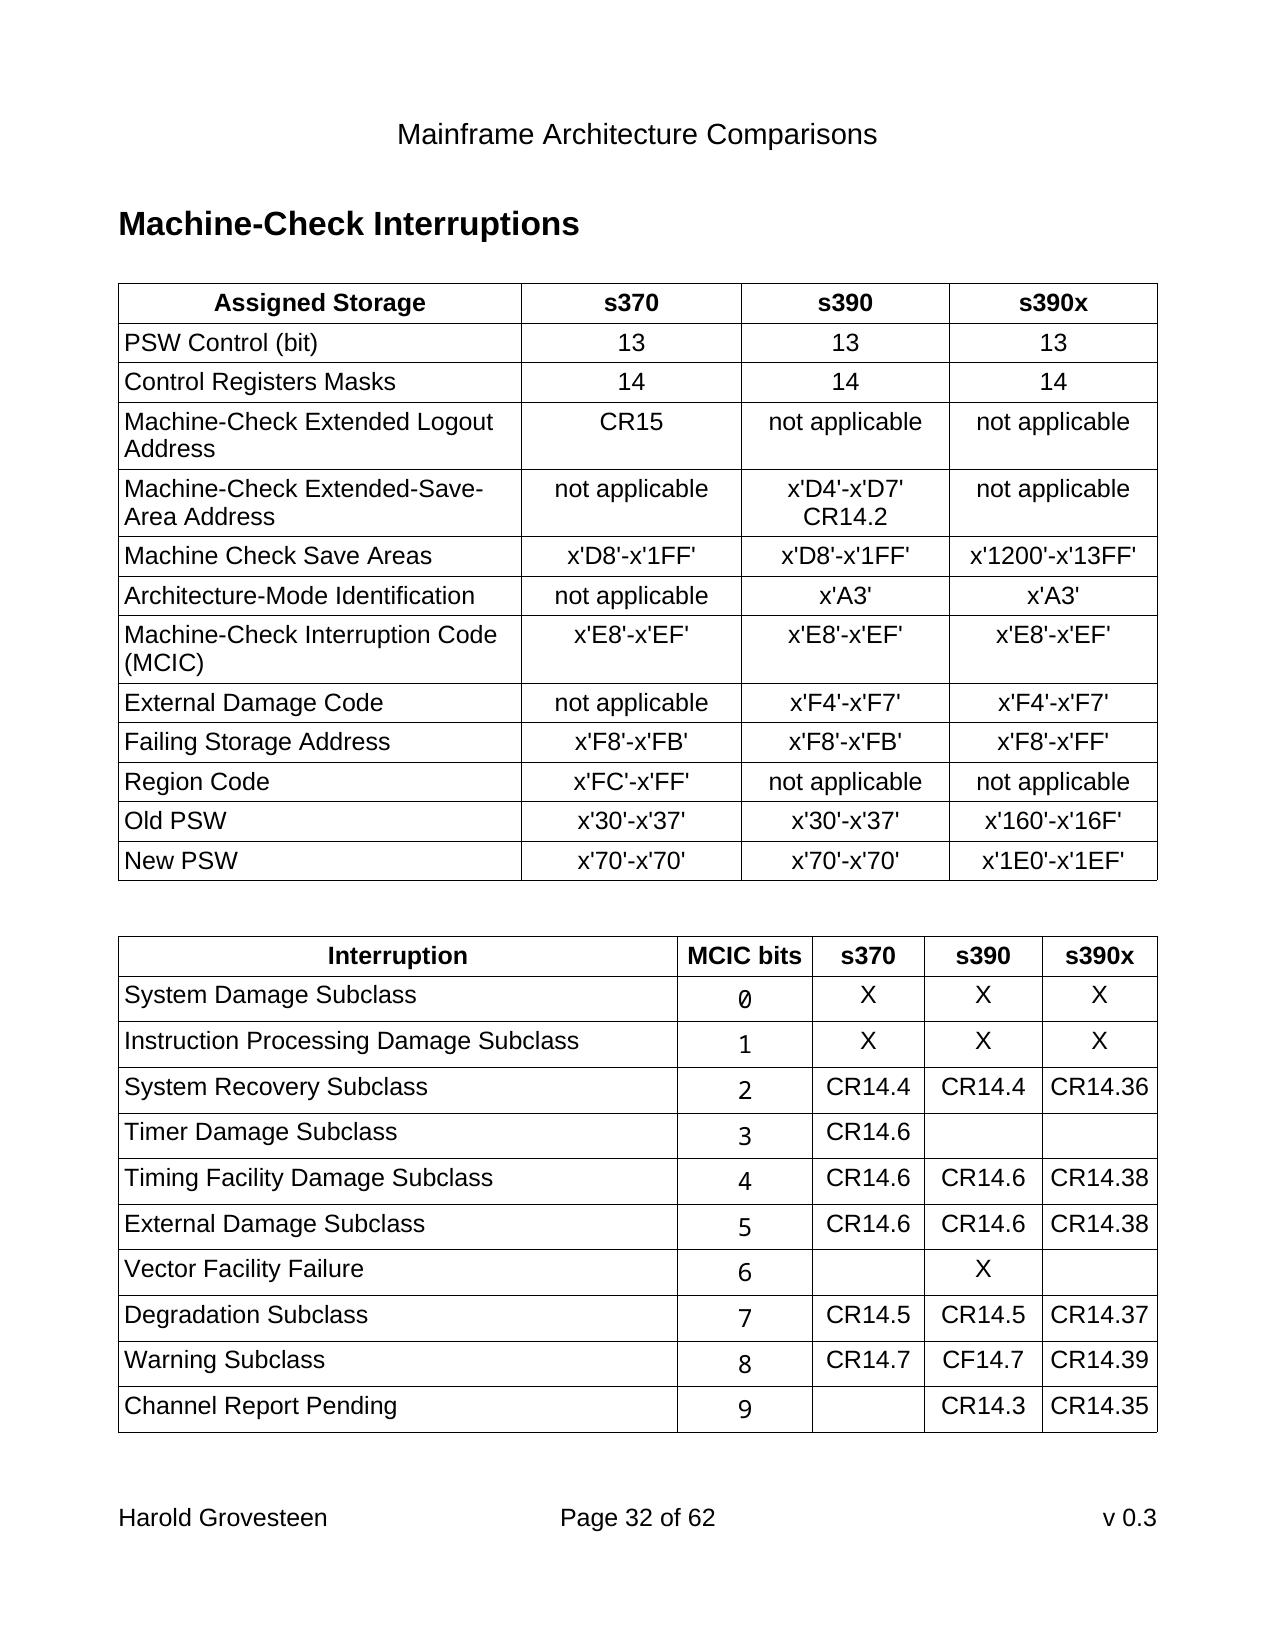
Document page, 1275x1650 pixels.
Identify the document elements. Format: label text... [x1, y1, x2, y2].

table_cell 14 [950, 363, 1157, 402]
table_cell CR14.38 [1043, 1205, 1157, 1249]
table_cell Machine Check Save Areas [119, 537, 521, 576]
table_cell not applicable [950, 403, 1157, 469]
table_header s390x [1043, 937, 1157, 976]
table_cell Timer Damage Subclass [119, 1114, 677, 1158]
table_cell [1043, 1114, 1157, 1158]
table_cell 7 [678, 1296, 812, 1341]
table_cell not applicable [950, 470, 1157, 536]
table_header Interruption [119, 937, 677, 976]
table_cell CR14.38 [1043, 1159, 1157, 1204]
table_cell x'70'-x'70' [742, 842, 949, 880]
table_cell Control Registers Masks [119, 363, 521, 402]
table_cell [1043, 1250, 1157, 1295]
table_cell CR14.5 [925, 1296, 1042, 1341]
table_cell x'E8'-x'EF' [522, 616, 741, 683]
table_cell not applicable [950, 763, 1157, 801]
table_cell System Recovery Subclass [119, 1068, 677, 1112]
table_cell Machine-Check Interruption Code (MCIC) [119, 616, 521, 683]
table_cell Instruction Processing Damage Subclass [119, 1022, 677, 1067]
table_cell 3 [678, 1114, 812, 1158]
table_cell not applicable [522, 577, 741, 615]
table_cell X [925, 1250, 1042, 1295]
table_cell 4 [678, 1159, 812, 1204]
table_cell X [813, 1022, 924, 1067]
table_cell Region Code [119, 763, 521, 801]
table_cell Degradation Subclass [119, 1296, 677, 1341]
table_header s370 [813, 937, 924, 976]
table_cell 8 [678, 1342, 812, 1386]
table_cell Architecture-Mode Identification [119, 577, 521, 615]
table_cell CR14.37 [1043, 1296, 1157, 1341]
table_cell x'F4'-x'F7' [742, 684, 949, 722]
table_cell CR14.6 [813, 1205, 924, 1249]
table_cell CR14.6 [925, 1159, 1042, 1204]
table_cell CR14.6 [813, 1159, 924, 1204]
table_cell Failing Storage Address [119, 723, 521, 762]
table_cell x'A3' [742, 577, 949, 615]
table_cell 5 [678, 1205, 812, 1249]
table_cell X [1043, 1022, 1157, 1067]
table_cell x'E8'-x'EF' [950, 616, 1157, 683]
table_cell 1 [678, 1022, 812, 1067]
table_cell x'30'-x'37' [742, 802, 949, 841]
table_cell Machine-Check Extended Logout Address [119, 403, 521, 469]
table_header MCIC bits [678, 937, 812, 976]
table_cell x'160'-x'16F' [950, 802, 1157, 841]
table_cell CR14.3 [925, 1387, 1042, 1432]
table_cell 13 [742, 324, 949, 362]
table_cell CR14.4 [813, 1068, 924, 1112]
table_cell not applicable [742, 403, 949, 469]
table_cell x'70'-x'70' [522, 842, 741, 880]
table_cell CR14.6 [813, 1114, 924, 1158]
table_cell X [925, 1022, 1042, 1067]
table_cell Vector Facility Failure [119, 1250, 677, 1295]
table_cell Old PSW [119, 802, 521, 841]
table_cell External Damage Code [119, 684, 521, 722]
table_cell 9 [678, 1387, 812, 1432]
table_cell x'E8'-x'EF' [742, 616, 949, 683]
table_cell CR14.6 [925, 1205, 1042, 1249]
table_cell 13 [522, 324, 741, 362]
table_cell x'F4'-x'F7' [950, 684, 1157, 722]
table_cell x'F8'-x'FB' [522, 723, 741, 762]
table_header s370 [522, 284, 741, 323]
table_cell 0 [678, 977, 812, 1021]
table_cell System Damage Subclass [119, 977, 677, 1021]
table_header s390 [925, 937, 1042, 976]
table_cell X [925, 977, 1042, 1021]
table_cell Warning Subclass [119, 1342, 677, 1386]
table_cell 6 [678, 1250, 812, 1295]
table_cell x'D8'-x'1FF' [742, 537, 949, 576]
table_cell CR14.39 [1043, 1342, 1157, 1386]
table_header Assigned Storage [119, 284, 521, 323]
table_cell CR14.5 [813, 1296, 924, 1341]
table_cell x'30'-x'37' [522, 802, 741, 841]
table_cell CR14.4 [925, 1068, 1042, 1112]
table_cell not applicable [522, 684, 741, 722]
subtitle Machine-Check Interruptions [118, 205, 1157, 243]
table_cell x'FC'-x'FF' [522, 763, 741, 801]
table_cell CR14.35 [1043, 1387, 1157, 1432]
table_cell New PSW [119, 842, 521, 880]
table_cell Channel Report Pending [119, 1387, 677, 1432]
table_cell 2 [678, 1068, 812, 1112]
table_cell [925, 1114, 1042, 1158]
table_cell 13 [950, 324, 1157, 362]
table_cell x'1E0'-x'1EF' [950, 842, 1157, 880]
table_cell X [813, 977, 924, 1021]
table_cell 14 [522, 363, 741, 402]
table_cell x'A3' [950, 577, 1157, 615]
table_cell x'F8'-x'FF' [950, 723, 1157, 762]
table_header s390x [950, 284, 1157, 323]
table_cell CR15 [522, 403, 741, 469]
table_header s390 [742, 284, 949, 323]
table_cell CF14.7 [925, 1342, 1042, 1386]
table_cell x'D4'-x'D7' CR14.2 [742, 470, 949, 536]
table_cell x'1200'-x'13FF' [950, 537, 1157, 576]
table_cell External Damage Subclass [119, 1205, 677, 1249]
table_cell not applicable [742, 763, 949, 801]
table_cell Machine-Check Extended-Save-Area Address [119, 470, 521, 536]
table_cell not applicable [522, 470, 741, 536]
table_cell [813, 1250, 924, 1295]
table_cell Timing Facility Damage Subclass [119, 1159, 677, 1204]
table_cell x'D8'-x'1FF' [522, 537, 741, 576]
table_cell X [1043, 977, 1157, 1021]
table_cell [813, 1387, 924, 1432]
table_cell CR14.36 [1043, 1068, 1157, 1112]
table_cell x'F8'-x'FB' [742, 723, 949, 762]
table_cell 14 [742, 363, 949, 402]
table_cell CR14.7 [813, 1342, 924, 1386]
table_cell PSW Control (bit) [119, 324, 521, 362]
